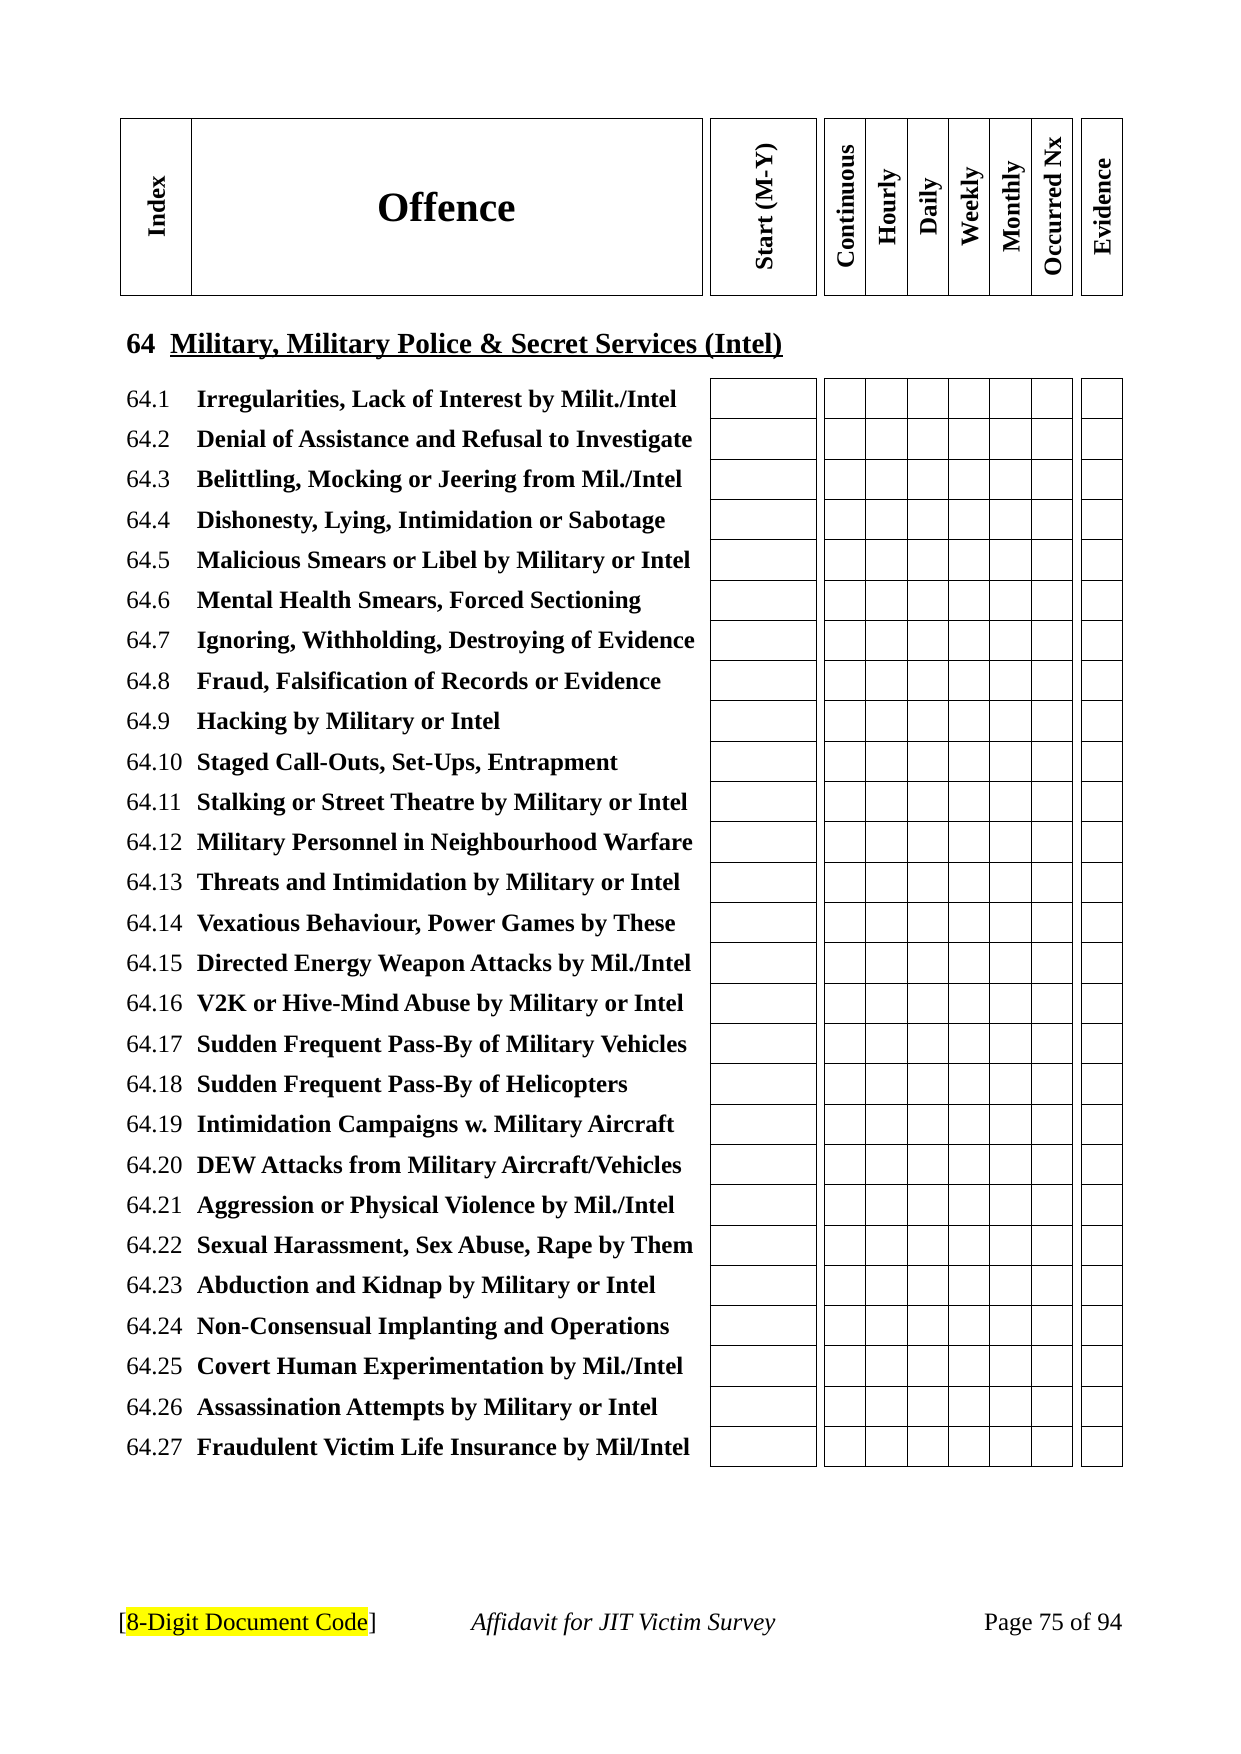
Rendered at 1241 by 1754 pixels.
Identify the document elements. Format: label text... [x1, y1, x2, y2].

table_cell [1032, 1024, 1072, 1063]
table_cell [1082, 1226, 1122, 1265]
table_cell [1082, 621, 1122, 660]
table_cell [1032, 1346, 1072, 1386]
table_cell 64.5 [120, 539, 191, 579]
table_cell 64.18 [120, 1063, 191, 1103]
table_cell [949, 500, 989, 539]
table_cell [908, 984, 948, 1023]
table_cell [949, 581, 989, 620]
table_cell [1032, 863, 1072, 902]
table_cell [711, 379, 816, 418]
table_cell [866, 1064, 907, 1103]
table_cell [908, 1024, 948, 1063]
table_cell [990, 540, 1031, 579]
table_cell [990, 1387, 1031, 1426]
table_header [817, 118, 824, 295]
table_cell [711, 1306, 816, 1345]
table_cell [990, 1306, 1031, 1345]
table_cell [866, 903, 907, 942]
table_cell [702, 821, 710, 862]
table_cell [908, 701, 948, 741]
table_cell [990, 1346, 1031, 1386]
table_cell [1073, 902, 1081, 942]
table_cell [908, 863, 948, 902]
table_cell [711, 460, 816, 499]
table_cell [866, 984, 907, 1023]
table_cell [990, 460, 1031, 499]
table_cell [866, 1226, 907, 1265]
table_cell [702, 580, 710, 620]
table_cell 64.16 [120, 983, 191, 1023]
table_cell [1032, 661, 1072, 700]
table_cell [1073, 821, 1081, 862]
table_cell [908, 379, 948, 418]
table_cell [866, 1387, 907, 1426]
table_cell [702, 781, 710, 821]
table_cell [1032, 581, 1072, 620]
table_cell [866, 500, 907, 539]
table_cell [1082, 903, 1122, 942]
table_cell [1073, 539, 1081, 579]
table_cell [949, 379, 989, 418]
table_cell [990, 1185, 1031, 1224]
table_header Monthly [990, 119, 1031, 295]
table_cell [702, 1345, 710, 1386]
table_cell 64.8 [120, 660, 191, 700]
table_cell [825, 621, 865, 660]
table_cell Intimidation Campaigns w. Military Aircraft [191, 1104, 702, 1144]
table_cell Denial of Assistance and Refusal to Investigate [191, 418, 702, 458]
table_cell [949, 822, 989, 862]
table_cell [817, 1386, 824, 1426]
table_cell Fraudulent Victim Life Insurance by Mil/Intel [191, 1426, 702, 1466]
table_cell [1032, 379, 1072, 418]
table_header [703, 118, 710, 295]
table_cell [990, 782, 1031, 821]
table_cell [908, 540, 948, 579]
table_cell [711, 822, 816, 862]
table_header Weekly [949, 119, 989, 295]
table_cell 64.24 [120, 1305, 191, 1345]
table_cell [866, 1346, 907, 1386]
table_cell 64 Military, Military Police & Secret Services (Intel) [120, 295, 1122, 378]
table_cell [702, 741, 710, 781]
table_cell V2K or Hive-Mind Abuse by Military or Intel [191, 983, 702, 1023]
table_cell [908, 1346, 948, 1386]
table_cell [908, 621, 948, 660]
table_cell [825, 1226, 865, 1265]
table_cell [990, 500, 1031, 539]
table_cell 64.20 [120, 1144, 191, 1184]
table_cell [990, 1226, 1031, 1265]
table_cell [1082, 1145, 1122, 1184]
table_cell [949, 984, 989, 1023]
table_cell [1082, 1024, 1122, 1063]
table_cell [825, 943, 865, 983]
table_cell [1073, 620, 1081, 660]
table_cell [990, 379, 1031, 418]
table_cell Military Personnel in Neighbourhood Warfare [191, 821, 702, 862]
table_cell [817, 1225, 824, 1265]
table_cell [990, 822, 1031, 862]
table_cell [866, 782, 907, 821]
table_cell [949, 742, 989, 781]
table_cell [711, 661, 816, 700]
table_cell [908, 581, 948, 620]
table_cell [817, 499, 824, 539]
table_cell [990, 1427, 1031, 1466]
table_cell [1032, 1387, 1072, 1426]
table_cell Stalking or Street Theatre by Military or Intel [191, 781, 702, 821]
table_cell [702, 983, 710, 1023]
table_cell DEW Attacks from Military Aircraft/Vehicles [191, 1144, 702, 1184]
table_cell [817, 1063, 824, 1103]
table_cell 64.10 [120, 741, 191, 781]
table_cell [1032, 500, 1072, 539]
table_cell [825, 460, 865, 499]
table_cell [825, 782, 865, 821]
table_cell [711, 701, 816, 741]
table_cell Sudden Frequent Pass-By of Military Vehicles [191, 1023, 702, 1063]
table_cell [1073, 1225, 1081, 1265]
table_cell [1082, 1185, 1122, 1224]
table_cell [825, 1427, 865, 1466]
table_cell [711, 1226, 816, 1265]
table_cell [1082, 1346, 1122, 1386]
table_cell [1032, 943, 1072, 983]
table_cell [1082, 379, 1122, 418]
table_cell [866, 943, 907, 983]
table_cell [1073, 1265, 1081, 1305]
table_cell 64.26 [120, 1386, 191, 1426]
table_cell [711, 903, 816, 942]
table_cell [908, 903, 948, 942]
table_cell [1032, 1185, 1072, 1224]
table_cell [1082, 1064, 1122, 1103]
table_cell [908, 661, 948, 700]
table_cell [866, 379, 907, 418]
table_cell [825, 661, 865, 700]
table_cell [1032, 621, 1072, 660]
table_cell [817, 862, 824, 902]
table_cell [1082, 1105, 1122, 1144]
table_cell [711, 1145, 816, 1184]
table_cell [949, 1427, 989, 1466]
table_cell [1082, 460, 1122, 499]
table_cell [702, 942, 710, 983]
table_cell [990, 1145, 1031, 1184]
table_cell [1032, 984, 1072, 1023]
table_cell [866, 581, 907, 620]
table_cell [1082, 943, 1122, 983]
table_cell [908, 460, 948, 499]
table_cell [817, 741, 824, 781]
table_cell [817, 378, 824, 418]
table_cell [949, 1024, 989, 1063]
table_cell Malicious Smears or Libel by Military or Intel [191, 539, 702, 579]
table_cell [817, 1184, 824, 1224]
table_header Evidence [1082, 119, 1122, 295]
table_cell [711, 1387, 816, 1426]
table_cell [825, 540, 865, 579]
table_cell [1073, 418, 1081, 458]
table_cell [825, 1306, 865, 1345]
table_cell [908, 1427, 948, 1466]
table_header Daily [908, 119, 948, 295]
table_cell [908, 1145, 948, 1184]
table_cell 64.21 [120, 1184, 191, 1224]
table_cell [908, 742, 948, 781]
table_cell [825, 1105, 865, 1144]
table_cell [990, 1266, 1031, 1305]
table_cell Assassination Attempts by Military or Intel [191, 1386, 702, 1426]
table_cell 64.19 [120, 1104, 191, 1144]
table_cell [1073, 1426, 1081, 1466]
table_cell [1082, 581, 1122, 620]
table_cell [825, 903, 865, 942]
table_cell [866, 1145, 907, 1184]
table_cell [711, 540, 816, 579]
table_cell [866, 460, 907, 499]
table_cell [866, 1024, 907, 1063]
table_cell [949, 1346, 989, 1386]
table_cell [825, 1145, 865, 1184]
table_cell 64.25 [120, 1345, 191, 1386]
table_cell [949, 1105, 989, 1144]
table_cell [866, 742, 907, 781]
table_cell [990, 621, 1031, 660]
table_cell [1082, 984, 1122, 1023]
table_cell [1032, 742, 1072, 781]
table_cell [702, 1265, 710, 1305]
table_cell [990, 1024, 1031, 1063]
table_cell [817, 942, 824, 983]
table_cell [990, 984, 1031, 1023]
table_cell [949, 1306, 989, 1345]
table_cell [817, 1144, 824, 1184]
table_cell [1073, 1063, 1081, 1103]
table_cell [1032, 1105, 1072, 1144]
table_cell [825, 1064, 865, 1103]
table_cell [1073, 1386, 1081, 1426]
table_cell [1073, 862, 1081, 902]
table_cell [949, 1226, 989, 1265]
table_cell [908, 822, 948, 862]
table_cell [1073, 1345, 1081, 1386]
table_cell [817, 983, 824, 1023]
table_cell [825, 581, 865, 620]
table_cell [825, 1266, 865, 1305]
table_cell Sudden Frequent Pass-By of Helicopters [191, 1063, 702, 1103]
table_cell [866, 540, 907, 579]
table_cell 64.22 [120, 1225, 191, 1265]
table_cell [908, 1185, 948, 1224]
table_cell [1082, 661, 1122, 700]
table_cell [702, 1225, 710, 1265]
table_header Occurred Nx [1032, 119, 1072, 295]
table_cell [817, 902, 824, 942]
table_cell Mental Health Smears, Forced Sectioning [191, 580, 702, 620]
table_cell Hacking by Military or Intel [191, 700, 702, 741]
table_cell [711, 1024, 816, 1063]
table_cell [817, 1023, 824, 1063]
table_cell [1082, 1266, 1122, 1305]
table_cell [1073, 660, 1081, 700]
table_cell [1082, 540, 1122, 579]
table_cell [817, 620, 824, 660]
table_cell [817, 700, 824, 741]
table_cell [949, 621, 989, 660]
table_cell 64.2 [120, 418, 191, 458]
table_cell [908, 782, 948, 821]
table_cell [711, 984, 816, 1023]
table_cell Aggression or Physical Violence by Mil./Intel [191, 1184, 702, 1224]
table_cell [908, 1266, 948, 1305]
table_cell [817, 1345, 824, 1386]
table_cell [949, 1266, 989, 1305]
table_cell [711, 782, 816, 821]
table_cell [866, 701, 907, 741]
table_cell [908, 1387, 948, 1426]
table_cell [949, 782, 989, 821]
table_cell [990, 742, 1031, 781]
table_cell [825, 701, 865, 741]
table_cell [949, 419, 989, 458]
table_cell [866, 419, 907, 458]
table_cell 64.3 [120, 459, 191, 499]
table_cell Dishonesty, Lying, Intimidation or Sabotage [191, 499, 702, 539]
table_cell [711, 581, 816, 620]
table_cell [711, 742, 816, 781]
table_cell [817, 539, 824, 579]
table_cell [825, 984, 865, 1023]
table_cell [702, 459, 710, 499]
table_cell [990, 943, 1031, 983]
table_cell [825, 822, 865, 862]
table_cell [711, 863, 816, 902]
table_cell [908, 419, 948, 458]
table_cell [866, 1306, 907, 1345]
table_cell [949, 701, 989, 741]
table_cell Sexual Harassment, Sex Abuse, Rape by Them [191, 1225, 702, 1265]
table_cell [1082, 1306, 1122, 1345]
table_cell Irregularities, Lack of Interest by Milit./Intel [191, 378, 702, 418]
table_cell [1032, 1266, 1072, 1305]
table_cell [1032, 540, 1072, 579]
table_header Index [121, 119, 191, 295]
table_cell [1073, 1144, 1081, 1184]
table_cell [949, 1387, 989, 1426]
table_cell [990, 581, 1031, 620]
table_cell [1073, 580, 1081, 620]
table_cell Abduction and Kidnap by Military or Intel [191, 1265, 702, 1305]
table_header Offence [192, 119, 702, 295]
table_cell [908, 500, 948, 539]
table_cell [711, 1185, 816, 1224]
table_cell [817, 781, 824, 821]
table_cell [1073, 741, 1081, 781]
table_cell [1073, 1184, 1081, 1224]
table_cell [990, 419, 1031, 458]
table_cell [1082, 822, 1122, 862]
table_cell [702, 1063, 710, 1103]
table_cell [908, 1105, 948, 1144]
table_cell [702, 700, 710, 741]
table_cell Vexatious Behaviour, Power Games by These [191, 902, 702, 942]
table_cell Covert Human Experimentation by Mil./Intel [191, 1345, 702, 1386]
table_cell [817, 1305, 824, 1345]
table_cell [711, 1427, 816, 1466]
table_cell [711, 500, 816, 539]
table_cell [1032, 1427, 1072, 1466]
table_cell 64.12 [120, 821, 191, 862]
table_cell [1032, 701, 1072, 741]
table_cell [702, 418, 710, 458]
table_cell Ignoring, Withholding, Destroying of Evidence [191, 620, 702, 660]
table_cell [1082, 419, 1122, 458]
table_cell [1082, 742, 1122, 781]
table_cell [817, 1104, 824, 1144]
table_cell [825, 863, 865, 902]
table_cell [1073, 499, 1081, 539]
table_cell [949, 943, 989, 983]
table_cell [990, 863, 1031, 902]
table_cell [1082, 701, 1122, 741]
table_cell [908, 1064, 948, 1103]
table_cell [949, 661, 989, 700]
table_cell [1073, 1104, 1081, 1144]
table_cell [908, 1226, 948, 1265]
table_cell [825, 500, 865, 539]
table_cell [1073, 1305, 1081, 1345]
table_header [1073, 118, 1081, 295]
table_cell [908, 943, 948, 983]
table_cell [990, 903, 1031, 942]
table_cell [825, 1387, 865, 1426]
table_cell [1032, 1306, 1072, 1345]
table_cell Threats and Intimidation by Military or Intel [191, 862, 702, 902]
table_cell [1032, 1145, 1072, 1184]
table_cell [990, 661, 1031, 700]
table_cell [702, 1104, 710, 1144]
table_cell [711, 1346, 816, 1386]
table_cell [825, 1185, 865, 1224]
table_cell [1073, 983, 1081, 1023]
table_cell 64.9 [120, 700, 191, 741]
table_cell [1032, 903, 1072, 942]
table_cell [702, 862, 710, 902]
table_cell [711, 1266, 816, 1305]
table_cell [1073, 781, 1081, 821]
table_cell [908, 1306, 948, 1345]
table_cell [866, 1105, 907, 1144]
table_cell [1032, 1226, 1072, 1265]
table_cell [949, 863, 989, 902]
table_cell [702, 1426, 710, 1466]
table_cell [817, 660, 824, 700]
table_cell 64.23 [120, 1265, 191, 1305]
table_cell [817, 1265, 824, 1305]
table_cell Non-Consensual Implanting and Operations [191, 1305, 702, 1345]
table_cell [1073, 942, 1081, 983]
table_cell 64.4 [120, 499, 191, 539]
table_cell [817, 459, 824, 499]
table_cell [825, 419, 865, 458]
table_cell [1082, 863, 1122, 902]
table_header Hourly [866, 119, 907, 295]
table_cell [1032, 1064, 1072, 1103]
table_cell [1082, 1427, 1122, 1466]
table_cell [702, 1144, 710, 1184]
table_cell 64.27 [120, 1426, 191, 1466]
table_cell [817, 1426, 824, 1466]
table_cell [702, 378, 710, 418]
table_cell [1073, 459, 1081, 499]
table_cell [817, 821, 824, 862]
table_cell 64.14 [120, 902, 191, 942]
table_cell [1073, 378, 1081, 418]
table_cell [825, 742, 865, 781]
table_cell [711, 943, 816, 983]
table_cell [1082, 782, 1122, 821]
table_cell [1032, 782, 1072, 821]
table_cell [1073, 700, 1081, 741]
table_header Continuous [825, 119, 865, 295]
table_cell [990, 1064, 1031, 1103]
table_cell [949, 460, 989, 499]
table_cell [949, 540, 989, 579]
table_cell [949, 1064, 989, 1103]
table_cell [825, 1346, 865, 1386]
table_cell 64.7 [120, 620, 191, 660]
table_cell [711, 621, 816, 660]
table_cell [711, 419, 816, 458]
table_cell [702, 539, 710, 579]
table_cell 64.13 [120, 862, 191, 902]
table_cell [817, 418, 824, 458]
table_cell [702, 499, 710, 539]
table_cell 64.1 [120, 378, 191, 418]
table_cell [1082, 500, 1122, 539]
table_cell 64.11 [120, 781, 191, 821]
table_cell [1073, 1023, 1081, 1063]
table_cell [866, 822, 907, 862]
table_cell 64.15 [120, 942, 191, 983]
table_cell [949, 1185, 989, 1224]
table_cell [711, 1064, 816, 1103]
table_cell [702, 620, 710, 660]
table_cell [866, 1185, 907, 1224]
table_cell [990, 1105, 1031, 1144]
table_cell [702, 1184, 710, 1224]
table_cell [1082, 1387, 1122, 1426]
table_cell [702, 1305, 710, 1345]
table_cell [702, 902, 710, 942]
table_cell 64.6 [120, 580, 191, 620]
table_cell [1032, 460, 1072, 499]
table_cell [866, 1266, 907, 1305]
table_cell 64.17 [120, 1023, 191, 1063]
table_cell [949, 1145, 989, 1184]
table_cell [866, 661, 907, 700]
table_cell [866, 621, 907, 660]
table_cell Belittling, Mocking or Jeering from Mil./Intel [191, 459, 702, 499]
table_cell [702, 1386, 710, 1426]
table_cell Fraud, Falsification of Records or Evidence [191, 660, 702, 700]
table_cell [1032, 822, 1072, 862]
table_cell [866, 863, 907, 902]
table_cell [949, 903, 989, 942]
table_cell [866, 1427, 907, 1466]
table_cell Staged Call-Outs, Set-Ups, Entrapment [191, 741, 702, 781]
table_cell [825, 379, 865, 418]
table_cell [711, 1105, 816, 1144]
table_header Start (M-Y) [711, 119, 816, 295]
table_cell [702, 1023, 710, 1063]
table_cell [825, 1024, 865, 1063]
table_cell [990, 701, 1031, 741]
table_cell [817, 580, 824, 620]
table_cell Directed Energy Weapon Attacks by Mil./Intel [191, 942, 702, 983]
table_cell [702, 660, 710, 700]
table_cell [1032, 419, 1072, 458]
